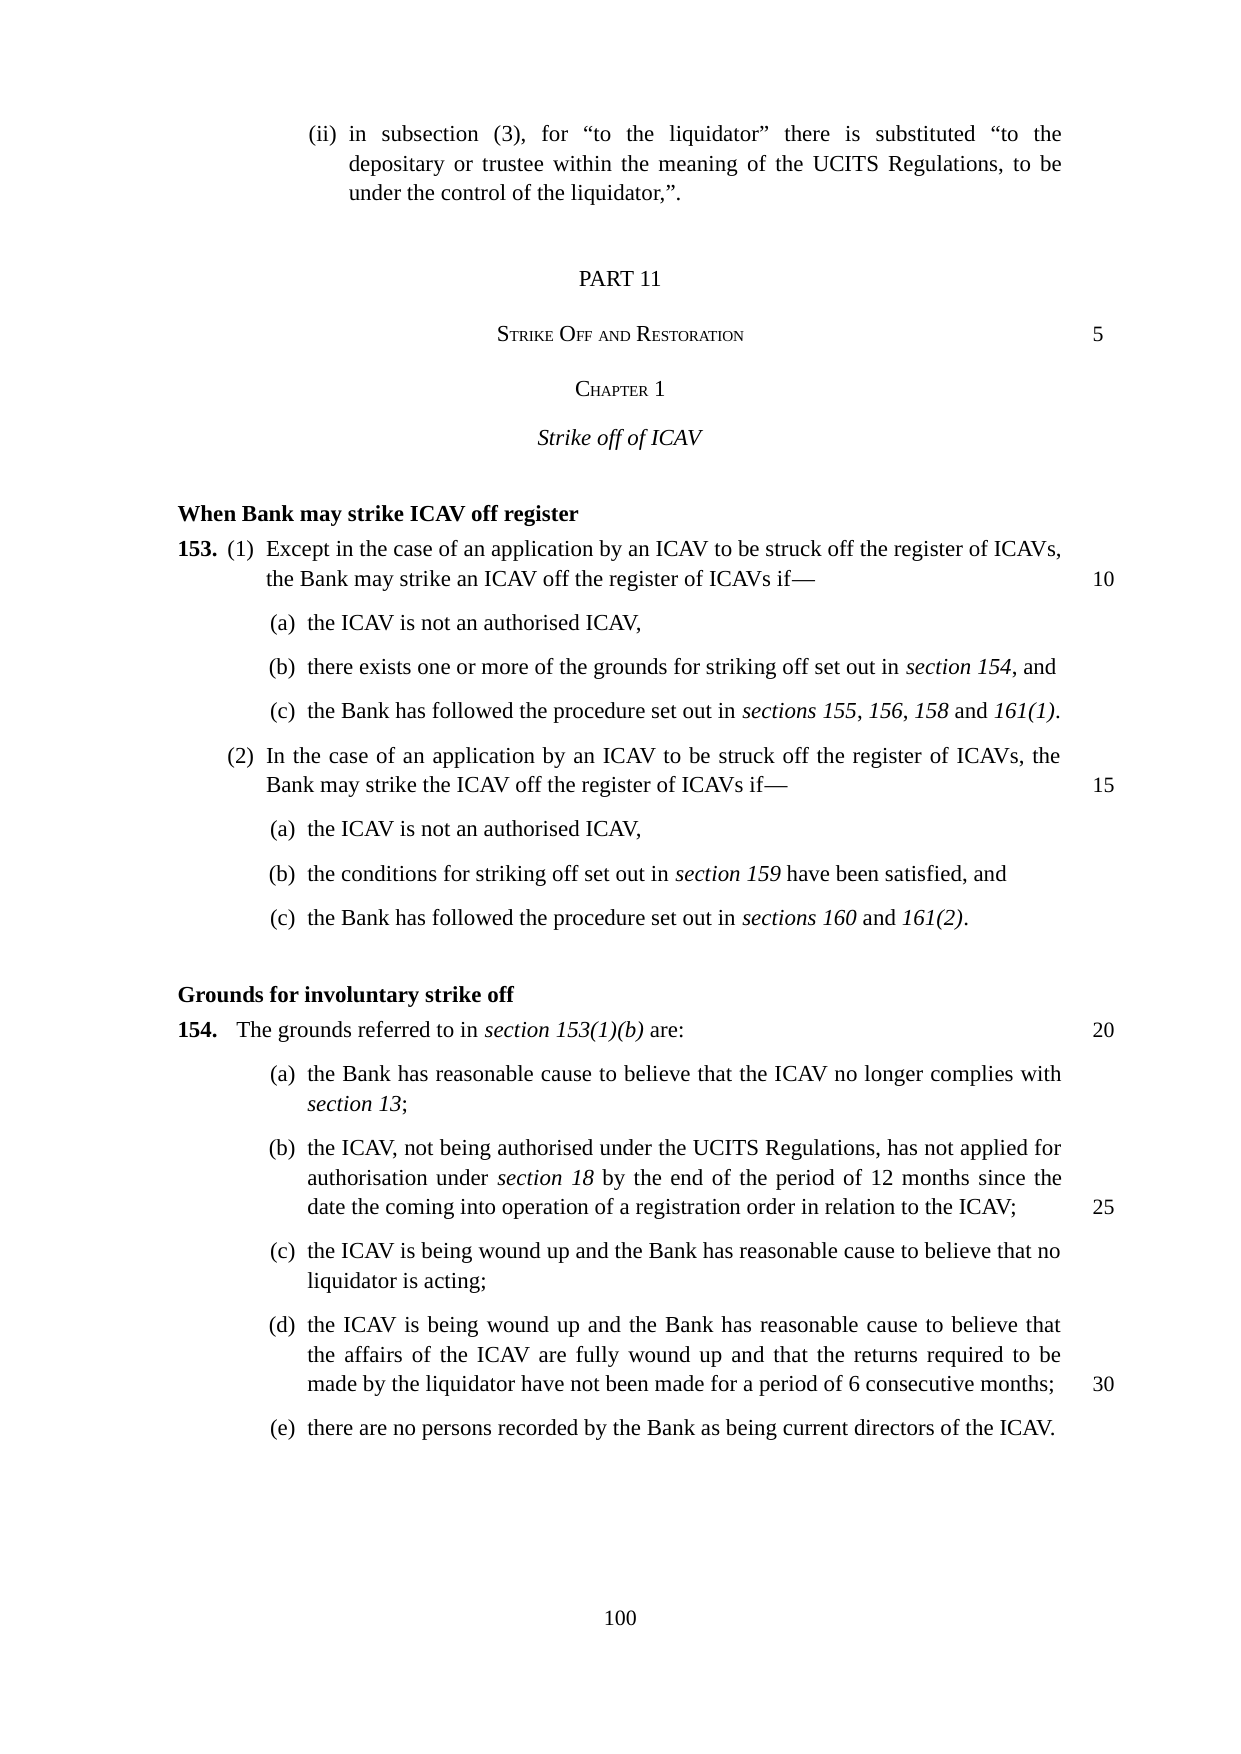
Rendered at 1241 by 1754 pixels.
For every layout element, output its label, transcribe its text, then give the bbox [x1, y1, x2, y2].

text (2) In the case of an application by an ICAV to be struck off the register of ICAVs, the Bank may strike the ICAV off the register of ICAVs if⁠— [177, 739, 1063, 798]
text (d) the ICAV is being wound up and the Bank has reasonable cause to believe that the affairs of the ICAV are fully wound up and that the returns required to be made by the liquidator have not been made for a period of 6 consecutive months; [177, 1309, 1063, 1397]
text (a) the ICAV is not an authorised ICAV, [177, 813, 1063, 843]
text PART 11 [177, 266, 1063, 291]
text (a) the Bank has reasonable cause to believe that the ICAV no longer complies with section 13; [177, 1058, 1063, 1117]
text (c) the Bank has followed the procedure set out in sections 155, 156, 158 and 161(1). [177, 695, 1063, 725]
text Chapter 1 [177, 376, 1063, 401]
text When Bank may strike ICAV off register [177, 498, 1063, 527]
text (b) the conditions for striking off set out in section 159 have been satisfied, and [177, 858, 1063, 887]
text Grounds for involuntary strike off [177, 979, 1063, 1008]
text (ii) in subsection (3), for “to the liquidator” there is substituted “to the depositary or trustee within the meaning of the UCITS Regulations, to be under the control of the liquidator,”. [177, 118, 1063, 207]
text 154. The grounds referred to in section 153(1)(b) are: [177, 1014, 1063, 1043]
title Strike off of ICAV [177, 425, 1063, 450]
text (c) the ICAV is being wound up and the Bank has reasonable cause to believe that no liquidator is acting; [177, 1235, 1063, 1294]
text (b) there exists one or more of the grounds for striking off set out in section 154, and [177, 651, 1063, 681]
text (c) the Bank has followed the procedure set out in sections 160 and 161(2). [177, 902, 1063, 931]
text (e) there are no persons recorded by the Bank as being current directors of the ICAV. [177, 1412, 1063, 1442]
text (b) the ICAV, not being authorised under the UCITS Regulations, has not applied for authorisation under section 18 by the end of the period of 12 months since the date the coming into operation of a registration order in relation to the ICAV; [177, 1132, 1063, 1221]
text (a) the ICAV is not an authorised ICAV, [177, 607, 1063, 636]
title Strike Off and Restoration [177, 321, 1063, 346]
text 153. (1) Except in the case of an application by an ICAV to be struck off the register of ICAVs, the Bank may strike an ICAV off the register of ICAVs if⁠— [177, 533, 1063, 592]
